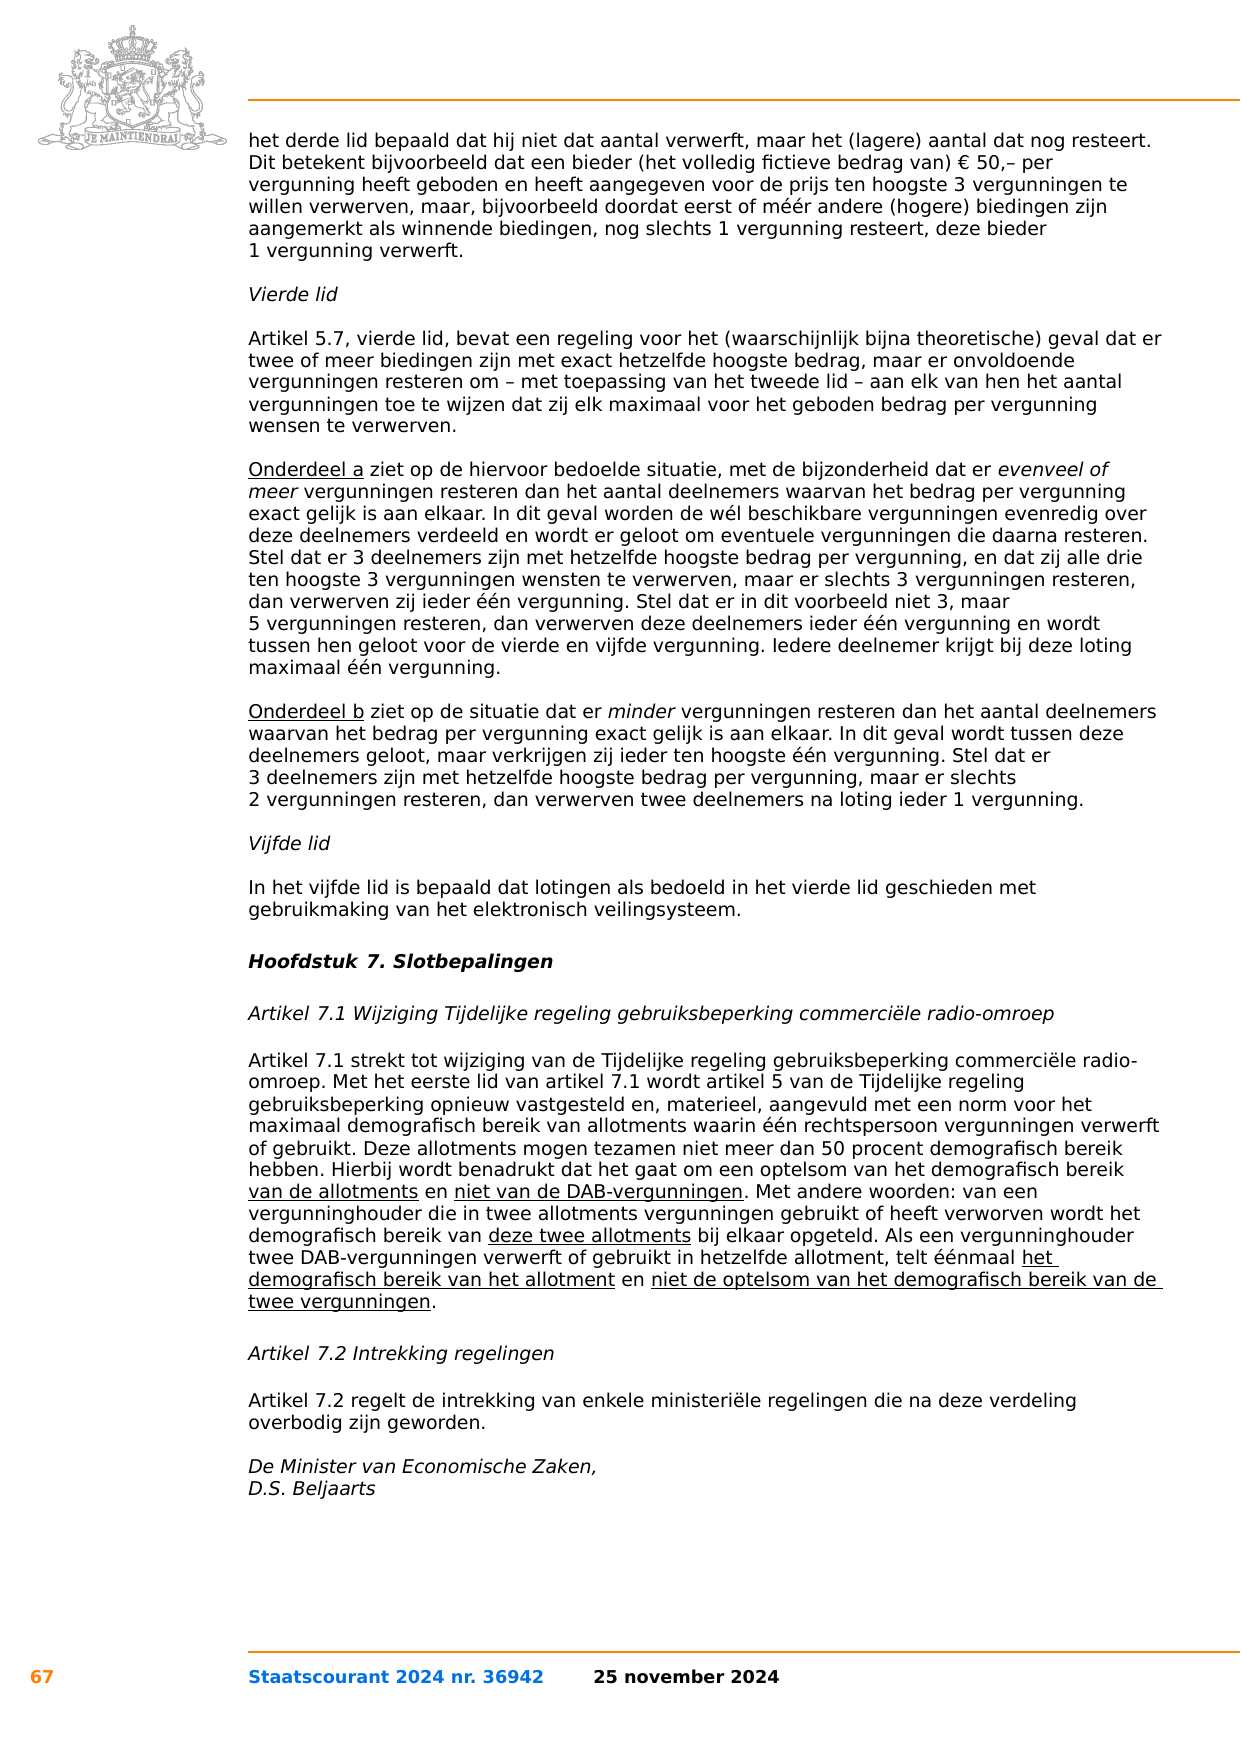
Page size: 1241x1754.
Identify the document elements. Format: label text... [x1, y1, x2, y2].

text Onderdeel b ziet op de situatie dat er minder vergunningen resteren dan het aantal deelnemers waarvan het bedrag per vergunning exact gelijk is aan elkaar. In dit geval wordt tussen deze deelnemers geloot, maar verkrijgen zij ieder ten hoogste één vergunning. Stel dat er 3 deelnemers zijn met hetzelfde hoogste bedrag per vergunning, maar er slechts 2 vergunningen resteren, dan verwerven twee deelnemers na loting ieder 1 vergunning. [248, 701, 1163, 811]
text De Minister van Economische Zaken, D.S. Beljaarts [248, 1456, 1163, 1500]
subtitle Artikel 7.1 Wijziging Tijdelijke regeling gebruiksbeperking commerciële radio-omroep [248, 1002, 1163, 1024]
text Artikel 5.7, vierde lid, bevat een regeling voor het (waarschijnlijk bijna theoretische) geval dat er twee of meer biedingen zijn met exact hetzelfde hoogste bedrag, maar er onvoldoende vergunningen resteren om – met toepassing van het tweede lid – aan elk van hen het aantal vergunningen toe te wijzen dat zij elk maximaal voor het geboden bedrag per vergunning wensen te verwerven. [248, 327, 1163, 437]
subtitle Artikel 7.2 Intrekking regelingen [248, 1343, 1163, 1365]
subtitle Vierde lid [248, 284, 1163, 306]
picture [38, 25, 227, 150]
text Artikel 7.1 strekt tot wijziging van de Tijdelijke regeling gebruiksbeperking commerciële radio-omroep. Met het eerste lid van artikel 7.1 wordt artikel 5 van de Tijdelijke regeling gebruiksbeperking opnieuw vastgesteld en, materieel, aangevuld met een norm voor het maximaal demografisch bereik van allotments waarin één rechtspersoon vergunningen verwerft of gebruikt. Deze allotments mogen tezamen niet meer dan 50 procent demografisch bereik hebben. Hierbij wordt benadrukt dat het gaat om een optelsom van het demografisch bereik van de allotments en niet van de DAB-vergunningen. Met andere woorden: van een vergunninghouder die in twee allotments vergunningen gebruikt of heeft verworven wordt het demografisch bereik van deze twee allotments bij elkaar opgeteld. Als een vergunninghouder twee DAB-vergunningen verwerft of gebruikt in hetzelfde allotment, telt éénmaal het demografisch bereik van het allotment en niet de optelsom van het demografisch bereik van de twee vergunningen. [248, 1049, 1163, 1313]
subtitle Vijfde lid [248, 833, 1163, 855]
text In het vijfde lid is bepaald dat lotingen als bedoeld in het vierde lid geschieden met gebruikmaking van het elektronisch veilingsysteem. [248, 877, 1163, 921]
text Artikel 7.2 regelt de intrekking van enkele ministeriële regelingen die na deze verdeling overbodig zijn geworden. [248, 1390, 1163, 1434]
text het derde lid bepaald dat hij niet dat aantal verwerft, maar het (lagere) aantal dat nog resteert. Dit betekent bijvoorbeeld dat een bieder (het volledig fictieve bedrag van) € 50,– per vergunning heeft geboden en heeft aangegeven voor de prijs ten hoogste 3 vergunningen te willen verwerven, maar, bijvoorbeeld doordat eerst of méér andere (hogere) biedingen zijn aangemerkt als winnende biedingen, nog slechts 1 vergunning resteert, deze bieder 1 vergunning verwerft. [248, 130, 1163, 262]
text Onderdeel a ziet op de hiervoor bedoelde situatie, met de bijzonderheid dat er evenveel of meer vergunningen resteren dan het aantal deelnemers waarvan het bedrag per vergunning exact gelijk is aan elkaar. In dit geval worden de wél beschikbare vergunningen evenredig over deze deelnemers verdeeld en wordt er geloot om eventuele vergunningen die daarna resteren. Stel dat er 3 deelnemers zijn met hetzelfde hoogste bedrag per vergunning, en dat zij alle drie ten hoogste 3 vergunningen wensten te verwerven, maar er slechts 3 vergunningen resteren, dan verwerven zij ieder één vergunning. Stel dat er in dit voorbeeld niet 3, maar 5 vergunningen resteren, dan verwerven deze deelnemers ieder één vergunning en wordt tussen hen geloot voor de vierde en vijfde vergunning. Iedere deelnemer krijgt bij deze loting maximaal één vergunning. [248, 459, 1163, 679]
subtitle Hoofdstuk 7. Slotbepalingen [248, 951, 1163, 972]
